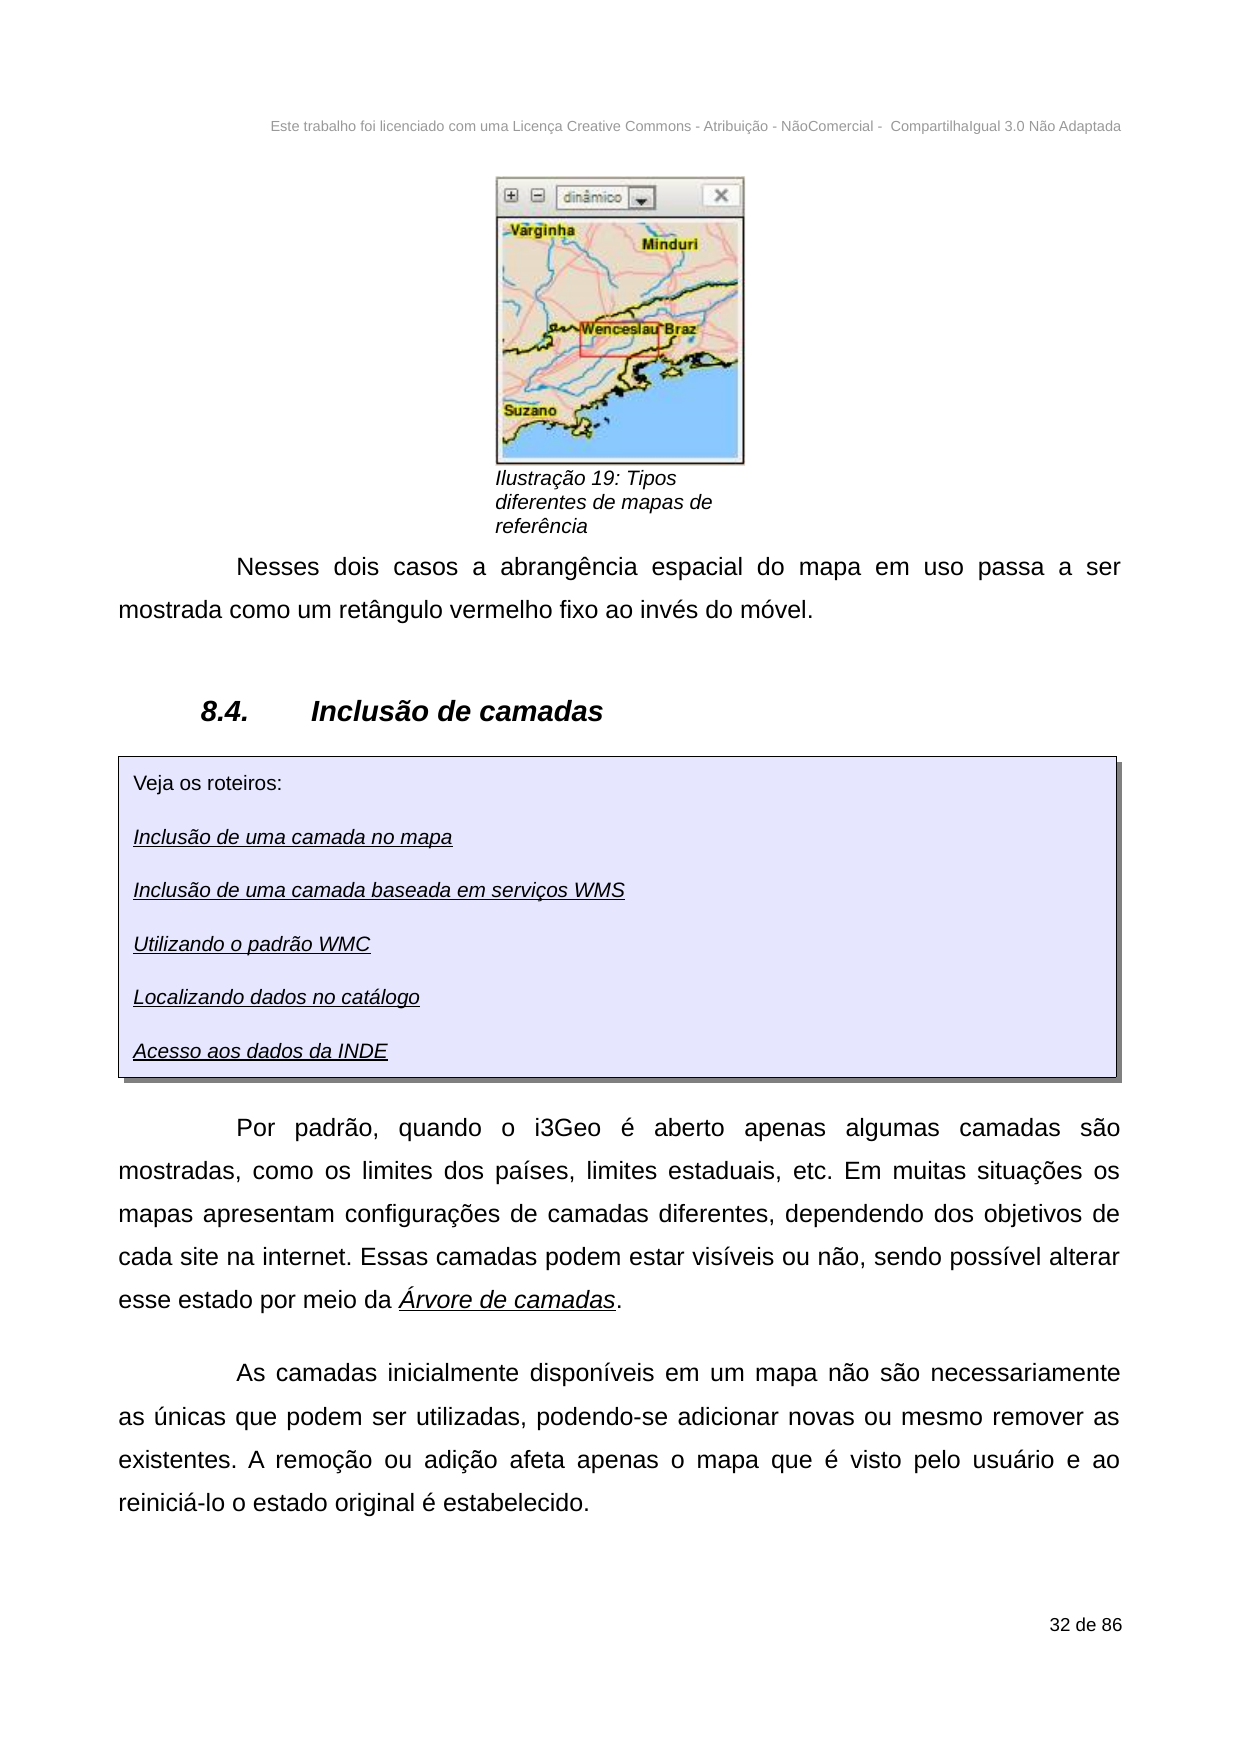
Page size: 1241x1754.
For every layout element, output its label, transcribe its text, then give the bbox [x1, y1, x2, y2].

subtitle Inclusão de camadas [163, 693, 1077, 727]
text Ilustração 19: Tipos diferentes de mapas de referência [495, 466, 745, 538]
text Localizando dados no catálogo [119, 970, 1116, 1009]
text Inclusão de uma camada no mapa [119, 810, 1116, 849]
text Veja os roteiros: [119, 757, 1116, 795]
text Por padrão, quando o i3Geo é aberto apenas algumas camadas são mostradas, como os limites dos países, limites estaduais, etc. Em muitas situações os mapas apresentam configurações de camadas diferentes, dependendo dos objetivos de cada site na internet. Essas camadas podem estar visíveis ou não, sendo possível alterar esse estado por meio da Árvore de camadas. [118, 1113, 1122, 1314]
picture [495, 176, 746, 466]
text Acesso aos dados da INDE [119, 1023, 1116, 1077]
text Inclusão de uma camada baseada em serviços WMS [119, 863, 1116, 902]
text Nesses dois casos a abrangência espacial do mapa em uso passa a ser mostrada como um retângulo vermelho fixo ao invés do móvel. [118, 164, 1122, 624]
text Utilizando o padrão WMC [119, 917, 1116, 956]
text As camadas inicialmente disponíveis em um mapa não são necessariamente as únicas que podem ser utilizadas, podendo-se adicionar novas ou mesmo remover as existentes. A remoção ou adição afeta apenas o mapa que é visto pelo usuário e ao reiniciá-lo o estado original é estabelecido. [118, 1358, 1122, 1517]
